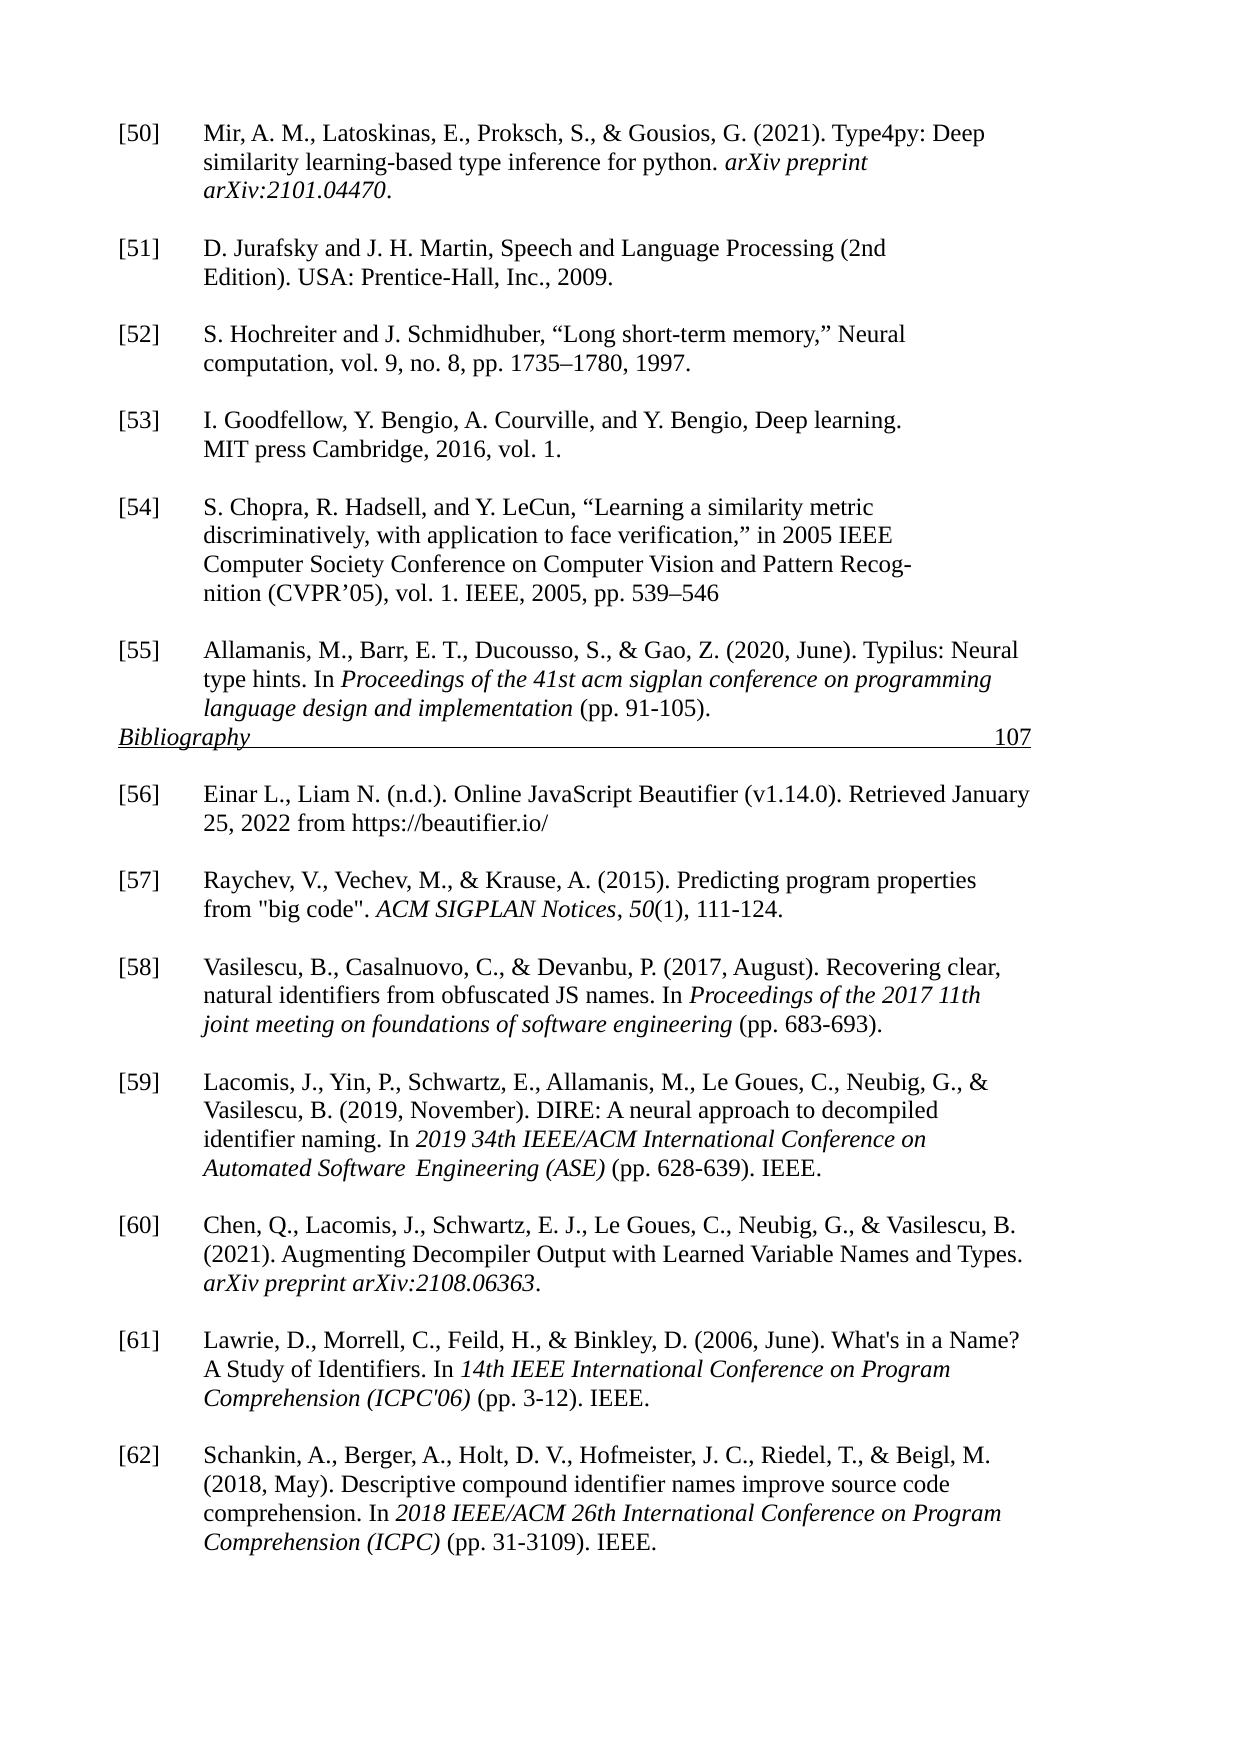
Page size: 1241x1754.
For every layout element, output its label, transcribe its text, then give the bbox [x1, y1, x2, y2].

text [59] Lacomis, J., Yin, P., Schwartz, E., Allamanis, M., Le Goues, C., Neubig, G., & Vasilescu, B. (2019, November). DIRE: A neural approach to decompiled identifier naming. In 2019 34th IEEE/ACM International Conference on Automated Software Engineering (ASE) (pp. 628-639). IEEE. [118, 1067, 1033, 1182]
text nition (CVPR’05), vol. 1. IEEE, 2005, pp. 539–546 [118, 578, 1033, 607]
text [52] S. Hochreiter and J. Schmidhuber, “Long short-term memory,” Neural [118, 319, 1033, 348]
text [55] Allamanis, M., Barr, E. T., Ducousso, S., & Gao, Z. (2020, June). Typilus: Neural type hints. In Proceedings of the 41st acm sigplan conference on programming language design and implementation (pp. 91-105). [118, 636, 1033, 722]
text [61] Lawrie, D., Morrell, C., Feild, H., & Binkley, D. (2006, June). What's in a Name? A Study of Identifiers. In 14th IEEE International Conference on Program Comprehension (ICPC'06) (pp. 3-12). IEEE. [118, 1326, 1033, 1412]
text [50] Mir, A. M., Latoskinas, E., Proksch, S., & Gousios, G. (2021). Type4py: Deep similarity learning-based type inference for python. arXiv preprint arXiv:2101.04470. [118, 118, 1033, 204]
text [53] I. Goodfellow, Y. Bengio, A. Courville, and Y. Bengio, Deep learning. [118, 406, 1033, 434]
text [57] Raychev, V., Vechev, M., & Krause, A. (2015). Predicting program properties from "big code". ACM SIGPLAN Notices, 50(1), 111-124. [118, 866, 1033, 923]
text Edition). USA: Prentice-Hall, Inc., 2009. [118, 262, 1033, 291]
text discriminatively, with application to face verification,” in 2005 IEEE [118, 521, 1033, 549]
text [54] S. Chopra, R. Hadsell, and Y. LeCun, “Learning a similarity metric [118, 492, 1033, 521]
text [60] Chen, Q., Lacomis, J., Schwartz, E. J., Le Goues, C., Neubig, G., & Vasilescu, B. (2021). Augmenting Decompiler Output with Learned Variable Names and Types. arXiv preprint arXiv:2108.06363. [118, 1211, 1033, 1297]
text computation, vol. 9, no. 8, pp. 1735–1780, 1997. [118, 348, 1033, 377]
text Computer Society Conference on Computer Vision and Pattern Recog- [118, 549, 1033, 578]
text [58] Vasilescu, B., Casalnuovo, C., & Devanbu, P. (2017, August). Recovering clear, natural identifiers from obfuscated JS names. In Proceedings of the 2017 11th joint meeting on foundations of software engineering (pp. 683-693). [118, 952, 1033, 1038]
text [51] D. Jurafsky and J. H. Martin, Speech and Language Processing (2nd [118, 233, 1033, 262]
text [62] Schankin, A., Berger, A., Holt, D. V., Hofmeister, J. C., Riedel, T., & Beigl, M. (2018, May). Descriptive compound identifier names improve source code comprehension. In 2018 IEEE/ACM 26th International Conference on Program Comprehension (ICPC) (pp. 31-3109). IEEE. [118, 1441, 1033, 1556]
text [56] Einar L., Liam N. (n.d.). Online JavaScript Beautifier (v1.14.0). Retrieved January 25, 2022 from https://beautifier.io/ [118, 779, 1033, 837]
text MIT press Cambridge, 2016, vol. 1. [118, 434, 1033, 463]
text Bibliography 107 [118, 722, 1033, 751]
